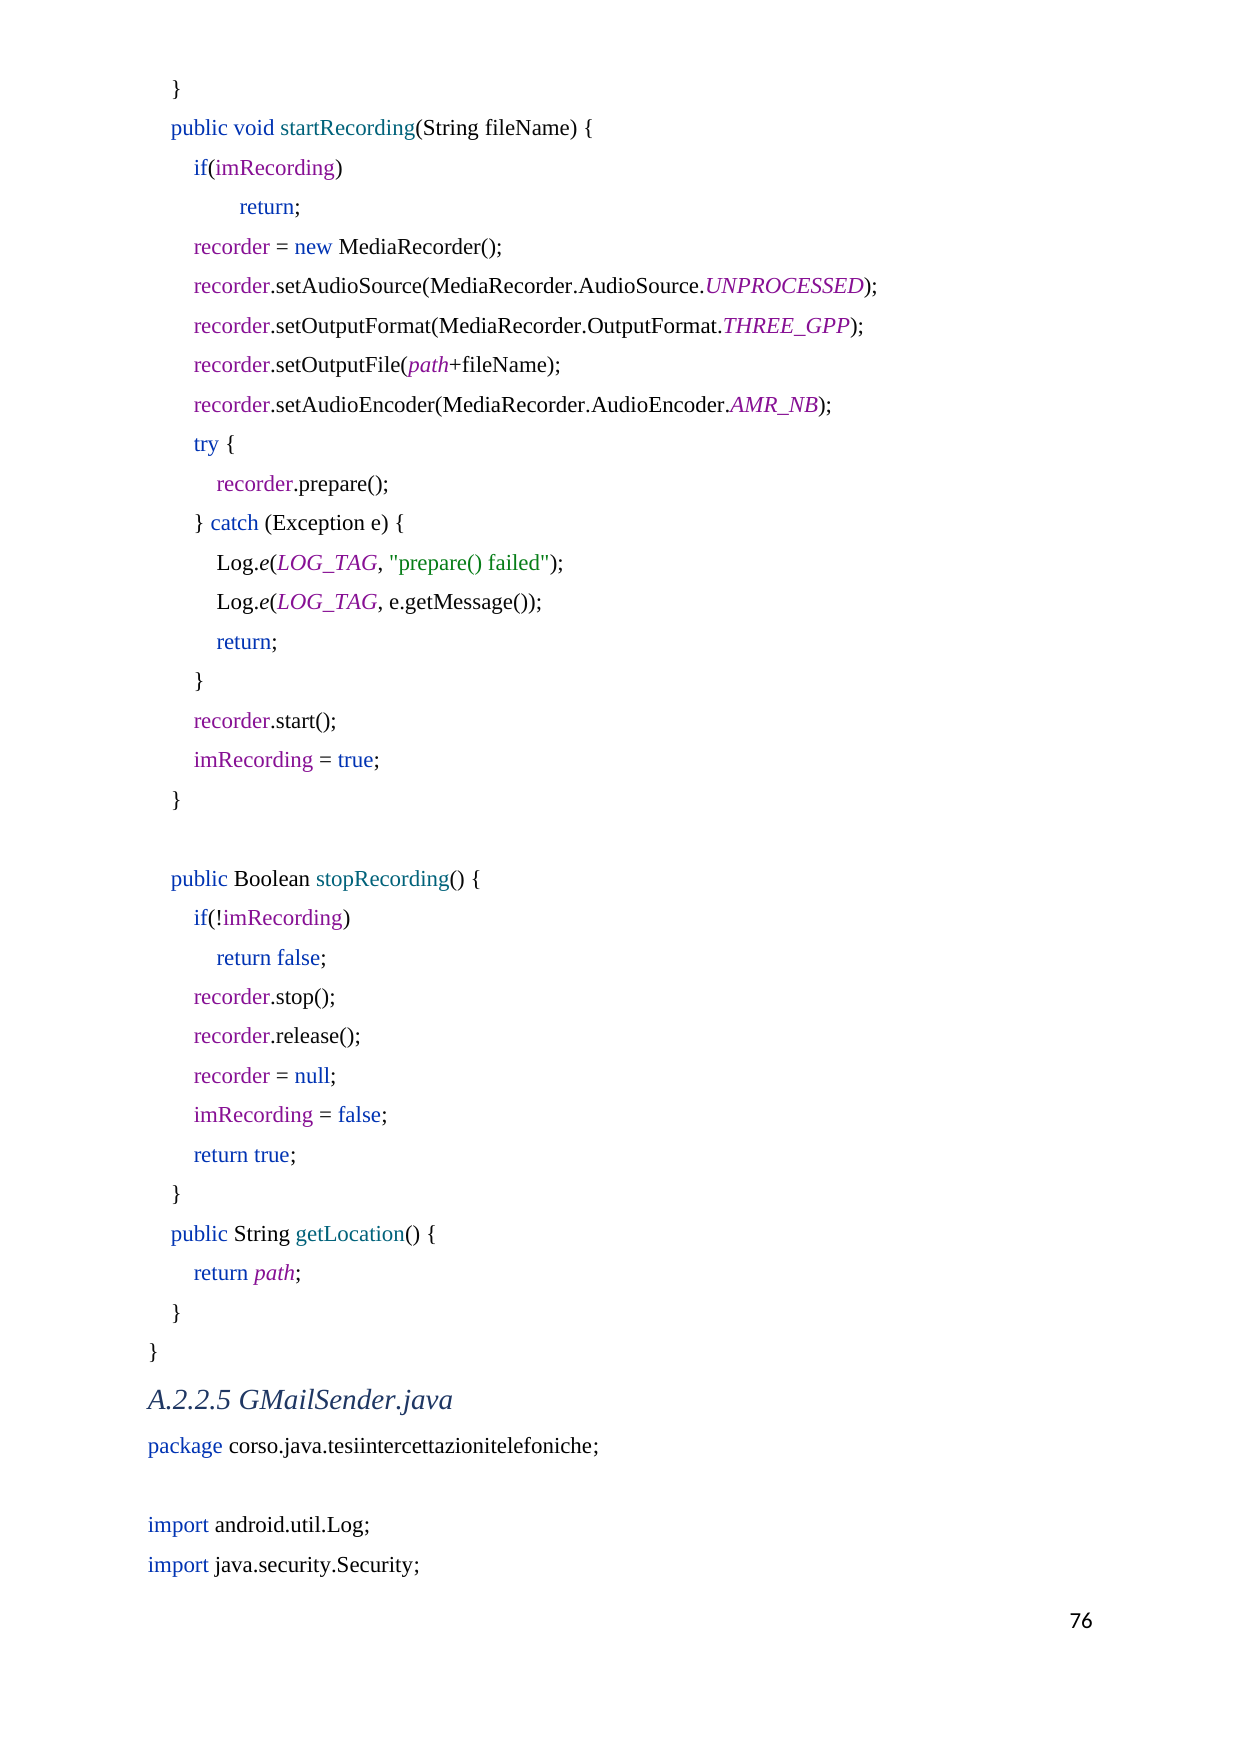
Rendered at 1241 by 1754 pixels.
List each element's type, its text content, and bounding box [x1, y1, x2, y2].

text package corso.java.tesiintercettazionitelefoniche; [148, 1432, 1092, 1459]
text return; } recorder.start(); imRecording = true; } public Boolean stopRecording() { if(!imRecording) return false; recorder.stop(); recorder.release(); recorder = null; imRecording = false; return true; } public String getLocation() { return path; } } [148, 628, 1092, 1365]
text } public void startRecording(String fileName) { if(imRecording) return; recorder = new MediaRecorder(); recorder.setAudioSource(MediaRecorder.AudioSource.UNPROCESSED); recorder.setOutputFormat(MediaRecorder.OutputFormat.THREE_GPP); recorder.setOutputFile(path+fileName); recorder.setAudioEncoder(MediaRecorder.AudioEncoder.AMR_NB); try { recorder.prepare(); } catch (Exception e) { Log.e(LOG_TAG, "prepare() failed"); Log.e(LOG_TAG, e.getMessage()); [148, 75, 1092, 614]
text import android.util.Log; import java.security.Security; [148, 1472, 1092, 1577]
subtitle A.2.2.5 GMailSender.java [148, 1382, 1092, 1416]
